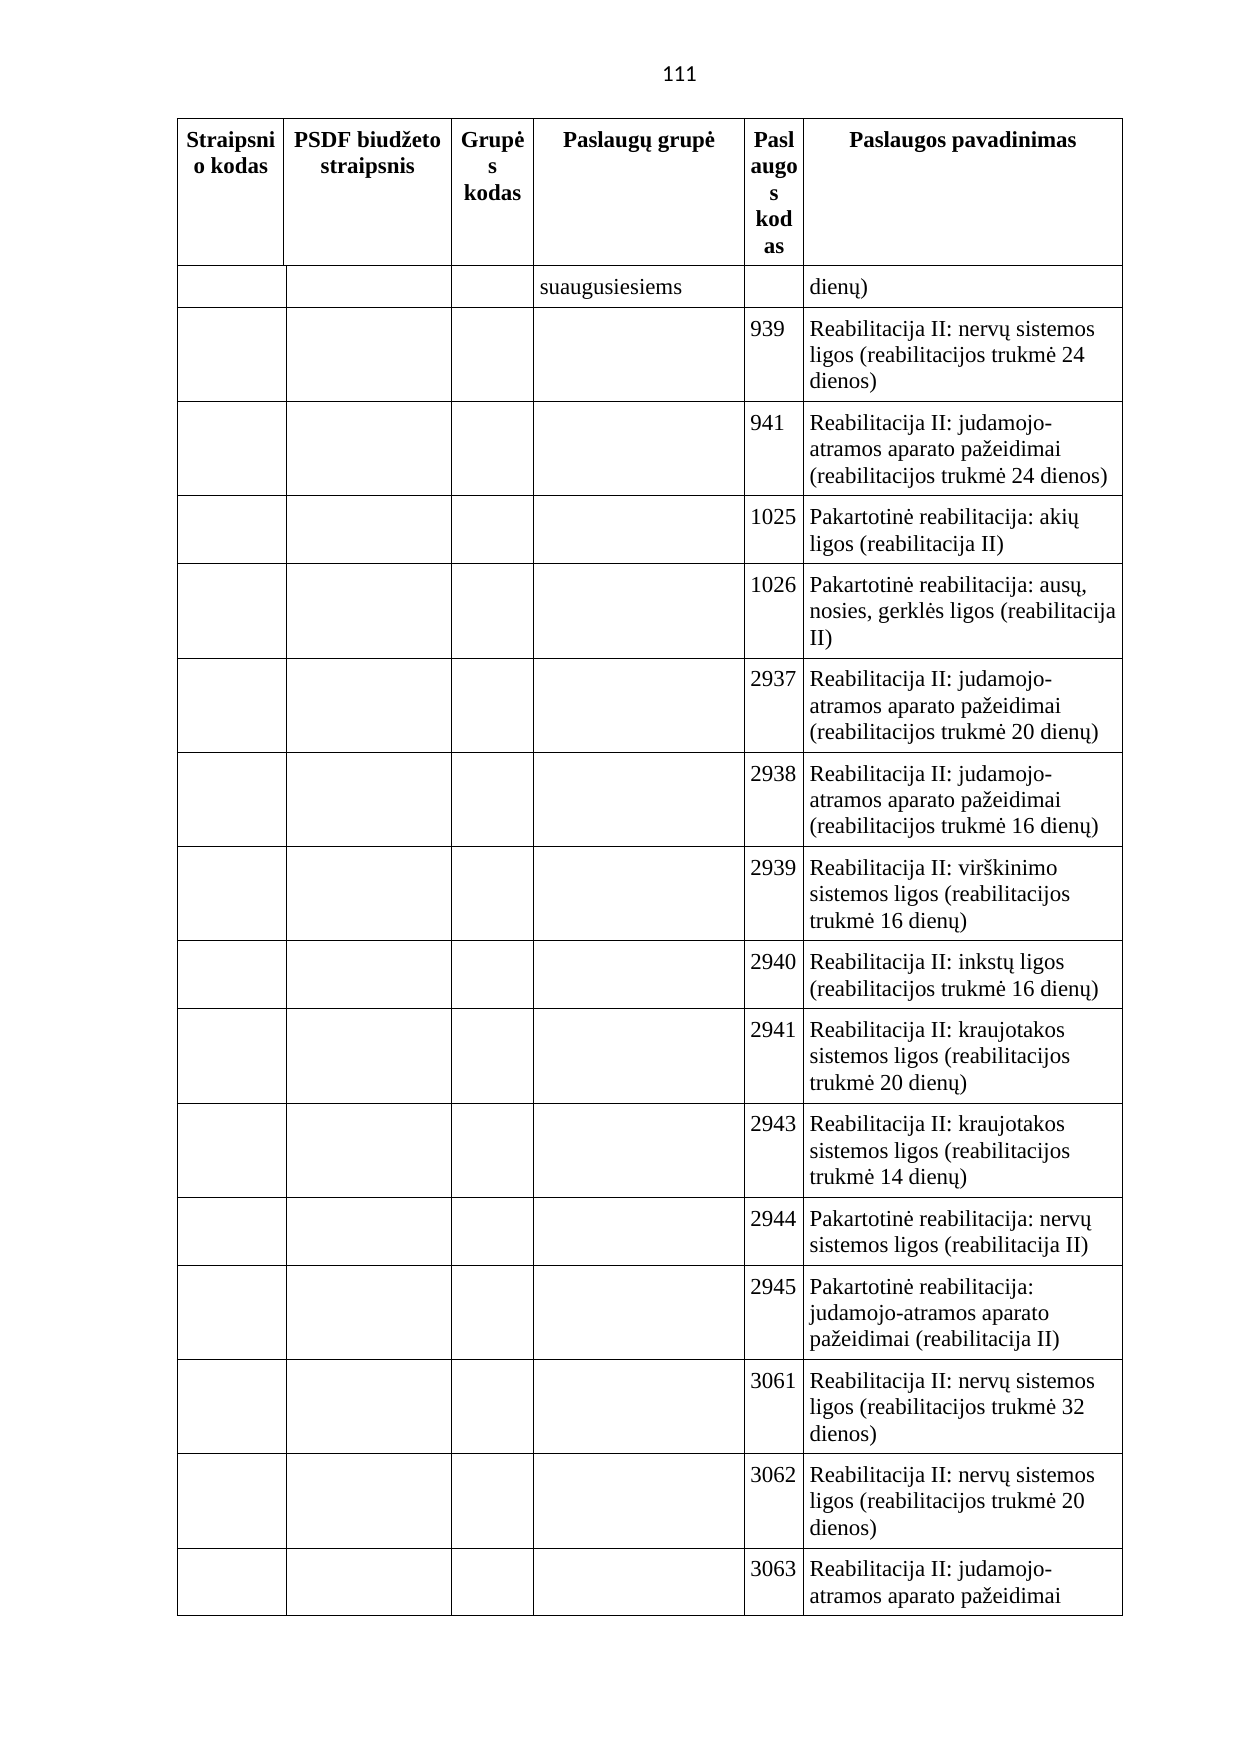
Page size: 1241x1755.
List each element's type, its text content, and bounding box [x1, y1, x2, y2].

table_cell [745, 266, 803, 307]
table_cell [534, 659, 744, 752]
table_cell Reabilitacija II: judamojo-atramos aparato pažeidimai [804, 1549, 1122, 1615]
table_cell [534, 564, 744, 657]
table_cell [178, 1549, 286, 1615]
table_header Straipsnio kodas [178, 119, 283, 265]
table_cell [534, 1454, 744, 1547]
table_header Grupės kodas [452, 119, 533, 265]
table_cell Reabilitacija II: nervų sistemos ligos (reabilitacijos trukmė 24 dienos) [804, 308, 1122, 401]
table_cell [534, 496, 744, 563]
table_cell [534, 941, 744, 1008]
table_cell [178, 402, 286, 495]
table_cell 1026 [745, 564, 803, 657]
table_cell Reabilitacija II: virškinimo sistemos ligos (reabilitacijos trukmė 16 dienų) [804, 847, 1122, 940]
table_cell [287, 941, 451, 1008]
table_cell 3061 [745, 1360, 803, 1453]
table_cell [287, 496, 451, 563]
table_cell 3062 [745, 1454, 803, 1547]
table_cell [452, 308, 533, 401]
table_cell 2939 [745, 847, 803, 940]
table_cell [178, 1454, 286, 1547]
table_cell [287, 564, 451, 657]
table_cell [287, 753, 451, 846]
table_cell [178, 266, 286, 307]
table_cell [178, 308, 286, 401]
table_cell 2937 [745, 659, 803, 752]
table_cell Pakartotinė reabilitacija: ausų, nosies, gerklės ligos (reabilitacija II) [804, 564, 1122, 657]
table_cell [452, 266, 533, 307]
table_cell [452, 1009, 533, 1102]
table_cell 2940 [745, 941, 803, 1008]
table_cell [287, 266, 451, 307]
table_cell [287, 1198, 451, 1264]
table_cell Reabilitacija II: nervų sistemos ligos (reabilitacijos trukmė 20 dienos) [804, 1454, 1122, 1547]
table_cell [452, 847, 533, 940]
table_header PSDF biudžeto straipsnis [284, 119, 451, 265]
table_cell [178, 1009, 286, 1102]
table_cell Pakartotinė reabilitacija: akių ligos (reabilitacija II) [804, 496, 1122, 563]
table_cell [178, 753, 286, 846]
table_cell [287, 1009, 451, 1102]
table_cell Pakartotinė reabilitacija: nervų sistemos ligos (reabilitacija II) [804, 1198, 1122, 1264]
table_cell 2943 [745, 1104, 803, 1197]
table_cell 939 [745, 308, 803, 401]
table_cell [452, 1104, 533, 1197]
table_cell [452, 1454, 533, 1547]
table_cell [452, 1549, 533, 1615]
table_cell [287, 847, 451, 940]
table_cell suaugusiesiems [534, 266, 744, 307]
table_cell [178, 1266, 286, 1359]
table_cell [452, 496, 533, 563]
table_cell [287, 659, 451, 752]
table_cell [178, 659, 286, 752]
table_cell [178, 1360, 286, 1453]
table_cell [178, 847, 286, 940]
table_cell [534, 1266, 744, 1359]
table_cell dienų) [804, 266, 1122, 307]
table_cell 2938 [745, 753, 803, 846]
table_cell [534, 308, 744, 401]
table_cell Reabilitacija II: judamojo-atramos aparato pažeidimai (reabilitacijos trukmė 20 dienų) [804, 659, 1122, 752]
table_cell [178, 1198, 286, 1264]
table_header Paslaugos kodas [745, 119, 803, 265]
table_cell 941 [745, 402, 803, 495]
table_cell Pakartotinė reabilitacija: judamojo-atramos aparato pažeidimai (reabilitacija II) [804, 1266, 1122, 1359]
table_cell [287, 1104, 451, 1197]
table_cell [178, 496, 286, 563]
table_cell [534, 1009, 744, 1102]
table_header Paslaugos pavadinimas [804, 119, 1122, 265]
table_cell [178, 1104, 286, 1197]
table_cell [534, 1198, 744, 1264]
table_cell [452, 941, 533, 1008]
table_cell [452, 1266, 533, 1359]
table_cell [534, 1360, 744, 1453]
table_cell [452, 753, 533, 846]
table_cell [534, 402, 744, 495]
table_cell [452, 564, 533, 657]
table_cell [452, 402, 533, 495]
table_cell [452, 1360, 533, 1453]
table_cell [452, 1198, 533, 1264]
table_cell 2941 [745, 1009, 803, 1102]
table_cell 1025 [745, 496, 803, 563]
table_cell Reabilitacija II: kraujotakos sistemos ligos (reabilitacijos trukmė 20 dienų) [804, 1009, 1122, 1102]
table_cell [534, 753, 744, 846]
table_cell 3063 [745, 1549, 803, 1615]
table_cell [287, 1266, 451, 1359]
table_cell [452, 659, 533, 752]
table_cell [534, 1104, 744, 1197]
table_cell [287, 1549, 451, 1615]
table_cell [178, 941, 286, 1008]
table_cell [287, 1360, 451, 1453]
table_cell Reabilitacija II: kraujotakos sistemos ligos (reabilitacijos trukmė 14 dienų) [804, 1104, 1122, 1197]
table_cell 2945 [745, 1266, 803, 1359]
table_cell Reabilitacija II: judamojo-atramos aparato pažeidimai (reabilitacijos trukmė 16 dienų) [804, 753, 1122, 846]
table_cell [534, 1549, 744, 1615]
table_cell [178, 564, 286, 657]
table_cell Reabilitacija II: inkstų ligos (reabilitacijos trukmė 16 dienų) [804, 941, 1122, 1008]
table_cell 2944 [745, 1198, 803, 1264]
table_cell Reabilitacija II: judamojo-atramos aparato pažeidimai (reabilitacijos trukmė 24 dienos) [804, 402, 1122, 495]
table_header Paslaugų grupė [534, 119, 744, 265]
table_cell Reabilitacija II: nervų sistemos ligos (reabilitacijos trukmė 32 dienos) [804, 1360, 1122, 1453]
table_cell [287, 402, 451, 495]
table_cell [287, 308, 451, 401]
table_cell [287, 1454, 451, 1547]
table_cell [534, 847, 744, 940]
